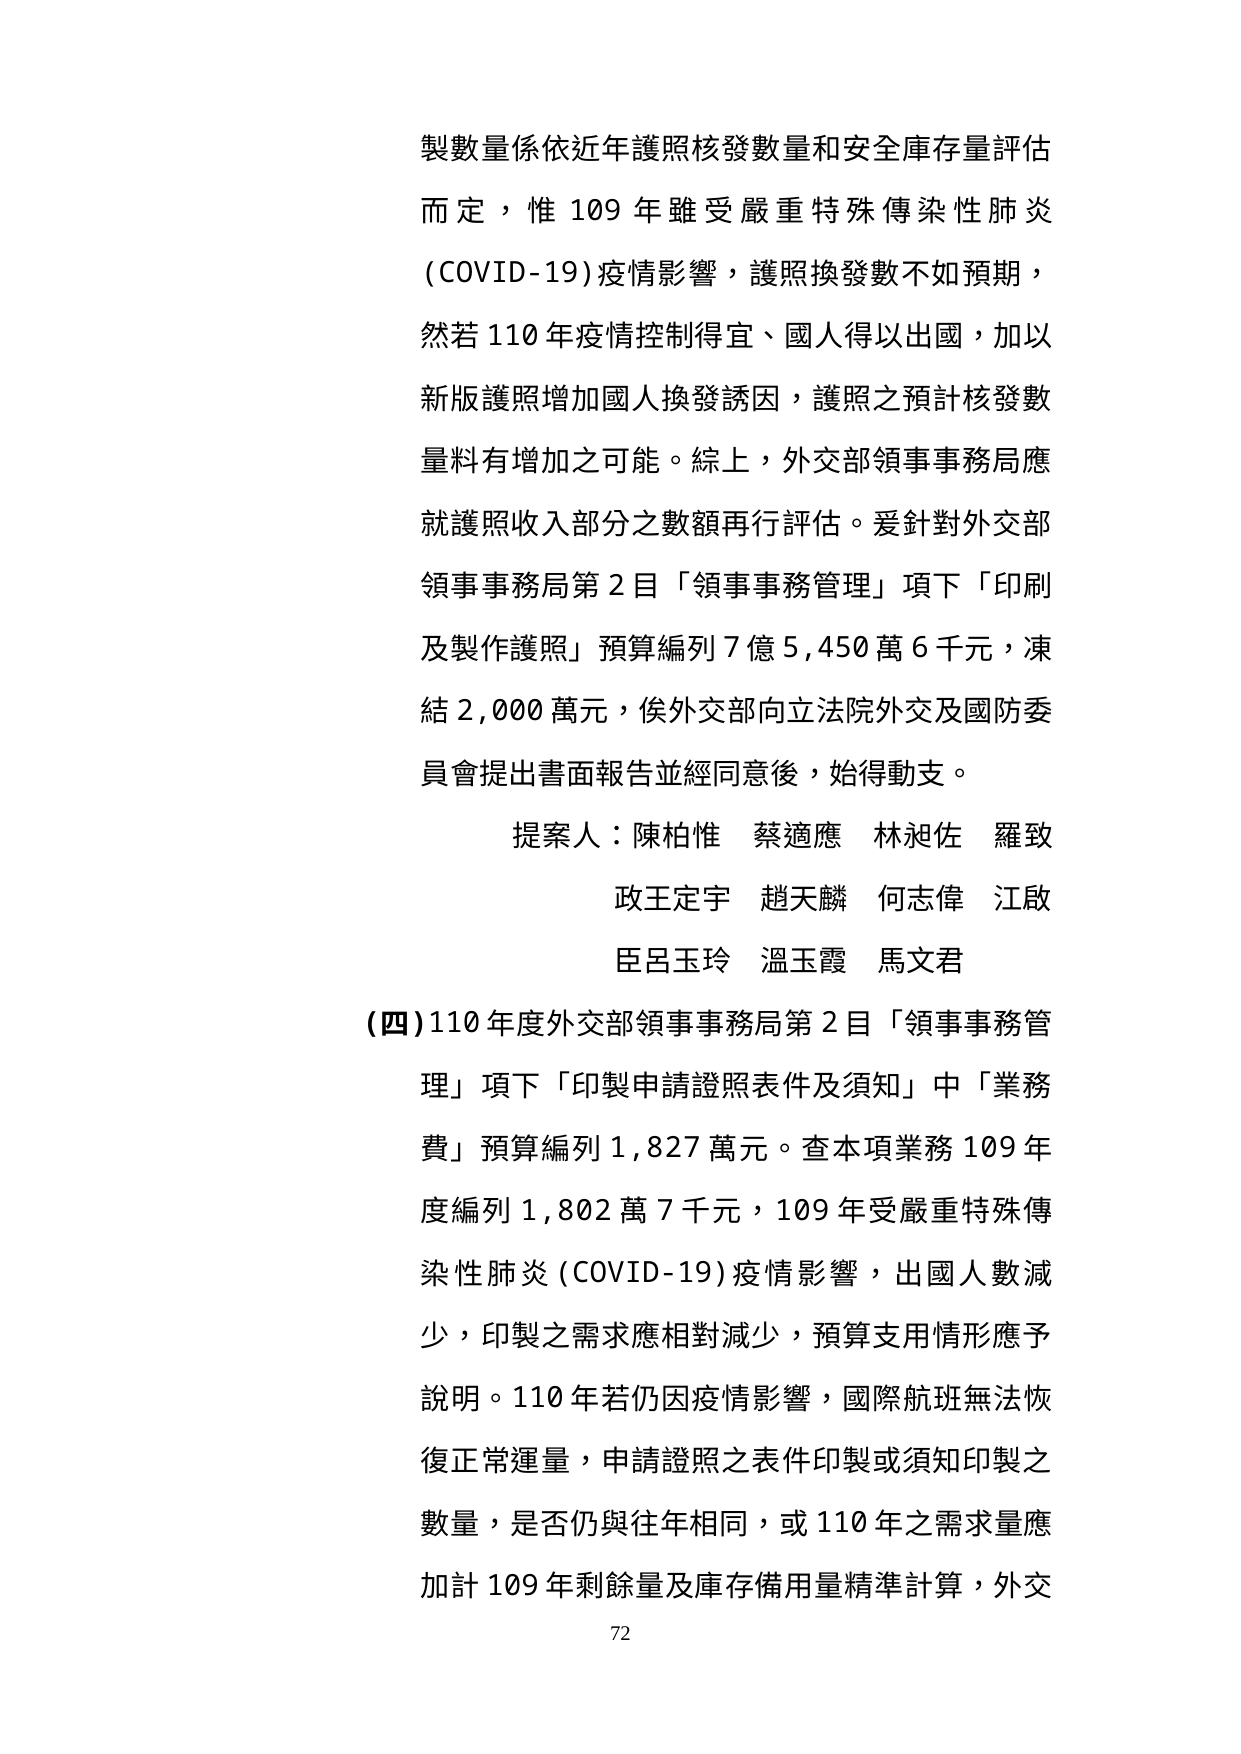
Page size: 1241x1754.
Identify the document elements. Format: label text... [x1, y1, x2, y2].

text (四)110年度外交部領事事務局第2目「領事事務管理」項下「印製申請證照表件及須知」中「業務費」預算編列1,827萬元。查本項業務109年度編列1,802萬7千元，109年受嚴重特殊傳染性肺炎(COVID-19)疫情影響，出國人數減少，印製之需求應相對減少，預算支用情形應予說明。110年若仍因疫情影響，國際航班無法恢復正常運量，申請證照之表件印製或須知印製之數量，是否仍與往年相同，或110年之需求量應加計109年剩餘量及庫存備用量精準計算，外交 [362, 980, 1053, 1605]
text 提案人：陳柏惟 蔡適應 林昶佐 羅致政王定宇 趙天麟 何志偉 江啟臣呂玉玲 溫玉霞 馬文君 [512, 792, 1053, 980]
text 製數量係依近年護照核發數量和安全庫存量評估而定，惟109年雖受嚴重特殊傳染性肺炎(COVID-19)疫情影響，護照換發數不如預期，然若110年疫情控制得宜、國人得以出國，加以新版護照增加國人換發誘因，護照之預計核發數量料有增加之可能。綜上，外交部領事事務局應就護照收入部分之數額再行評估。爰針對外交部領事事務局第2目「領事事務管理」項下「印刷及製作護照」預算編列7億5,450萬6千元，凍結2,000萬元，俟外交部向立法院外交及國防委員會提出書面報告並經同意後，始得動支。 [362, 105, 1053, 792]
